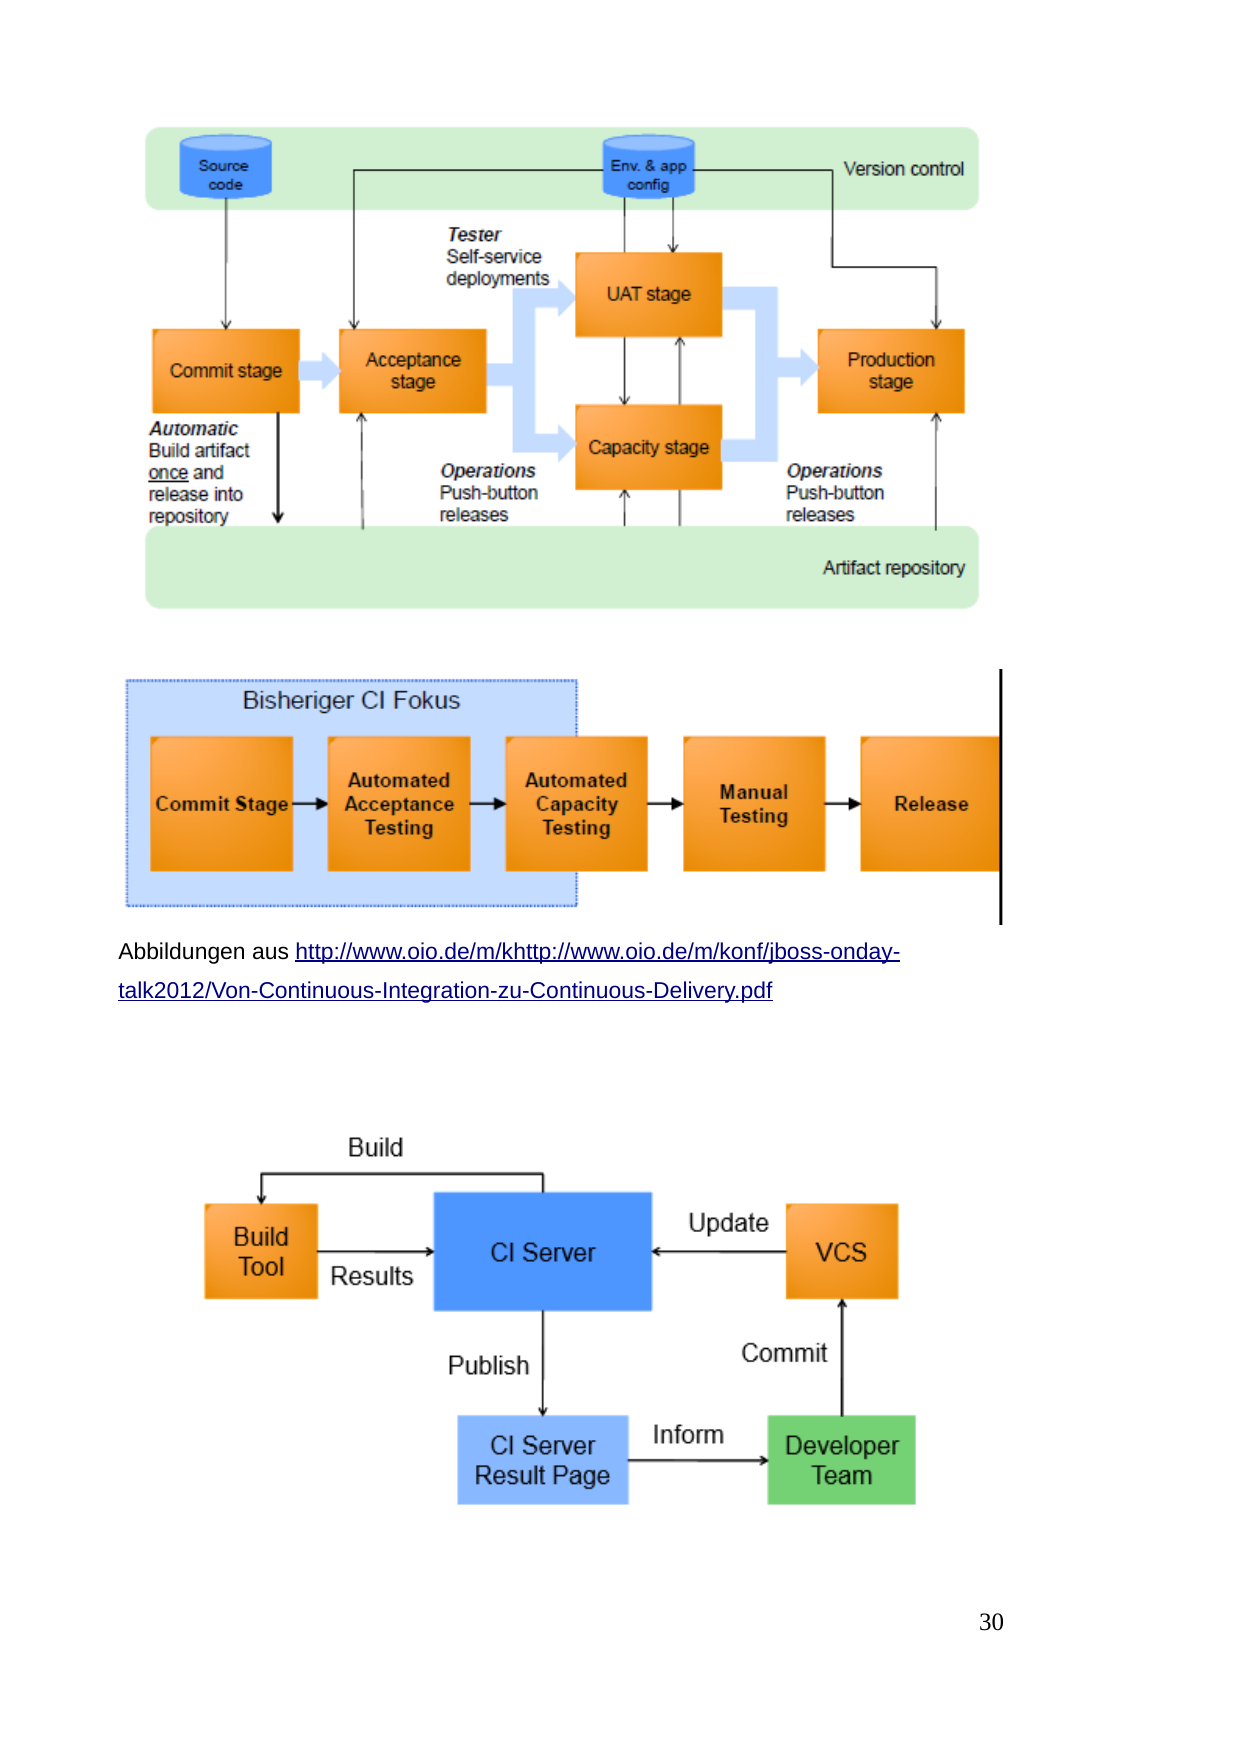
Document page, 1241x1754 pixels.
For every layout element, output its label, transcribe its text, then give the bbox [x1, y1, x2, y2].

text Abbildungen aus http://www.oio.de/m/khttp://www.oio.de/m/konf/jboss-onday-talk2012/Von-Continuous-Integration-zu-Continuous-Delivery.pdf [118, 925, 1004, 1003]
picture [195, 1131, 927, 1519]
picture [136, 118, 987, 617]
picture [118, 669, 1004, 925]
